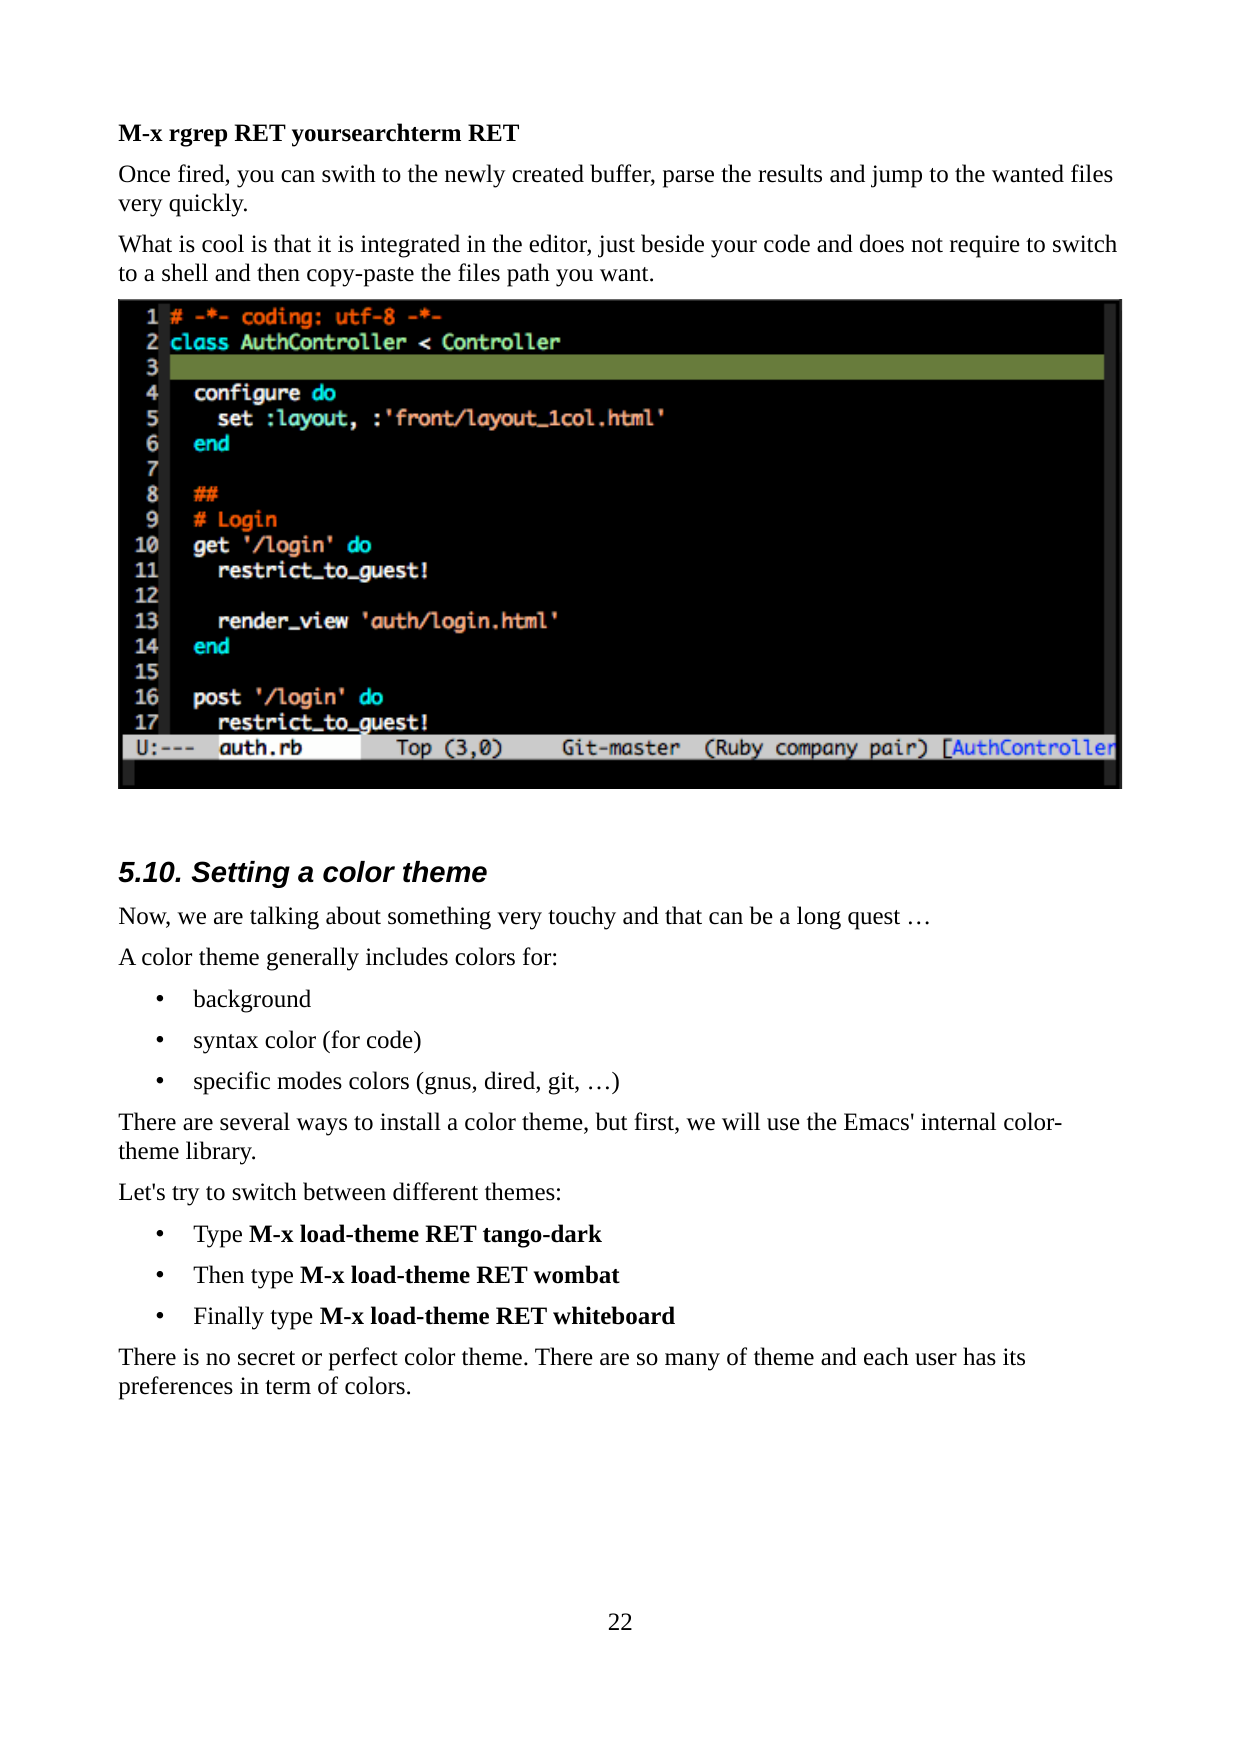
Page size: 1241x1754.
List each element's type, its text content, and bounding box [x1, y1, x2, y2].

text Let's try to switch between different themes: [118, 1177, 1122, 1206]
list background [156, 984, 1122, 1012]
subtitle Setting a color theme [118, 855, 1122, 889]
list syntax color (for code) [156, 1025, 1122, 1054]
text There is no secret or perfect color theme. There are so many of theme and each user has its preferences in term of colors. [118, 1342, 1122, 1400]
list Finally type M-x load-theme RET whiteboard [156, 1301, 1122, 1330]
text There are several ways to install a color theme, but first, we will use the Emacs' internal color-theme library. [118, 1107, 1122, 1165]
list Type M-x load-theme RET tango-dark [156, 1219, 1122, 1247]
text Now, we are talking about something very touchy and that can be a long quest … [118, 901, 1122, 930]
list Then type M-x load-theme RET wombat [156, 1260, 1122, 1289]
text What is cool is that it is integrated in the editor, just beside your code and does not require to switch to a shell and then copy-paste the files path you want. [118, 229, 1122, 287]
list specific modes colors (gnus, dired, git, …) [156, 1066, 1122, 1095]
text Once fired, you can swith to the newly created buffer, parse the results and jump to the wanted files very quickly. [118, 159, 1122, 217]
text A color theme generally includes colors for: [118, 942, 1122, 971]
text M-x rgrep RET yoursearchterm RET [118, 118, 1122, 147]
